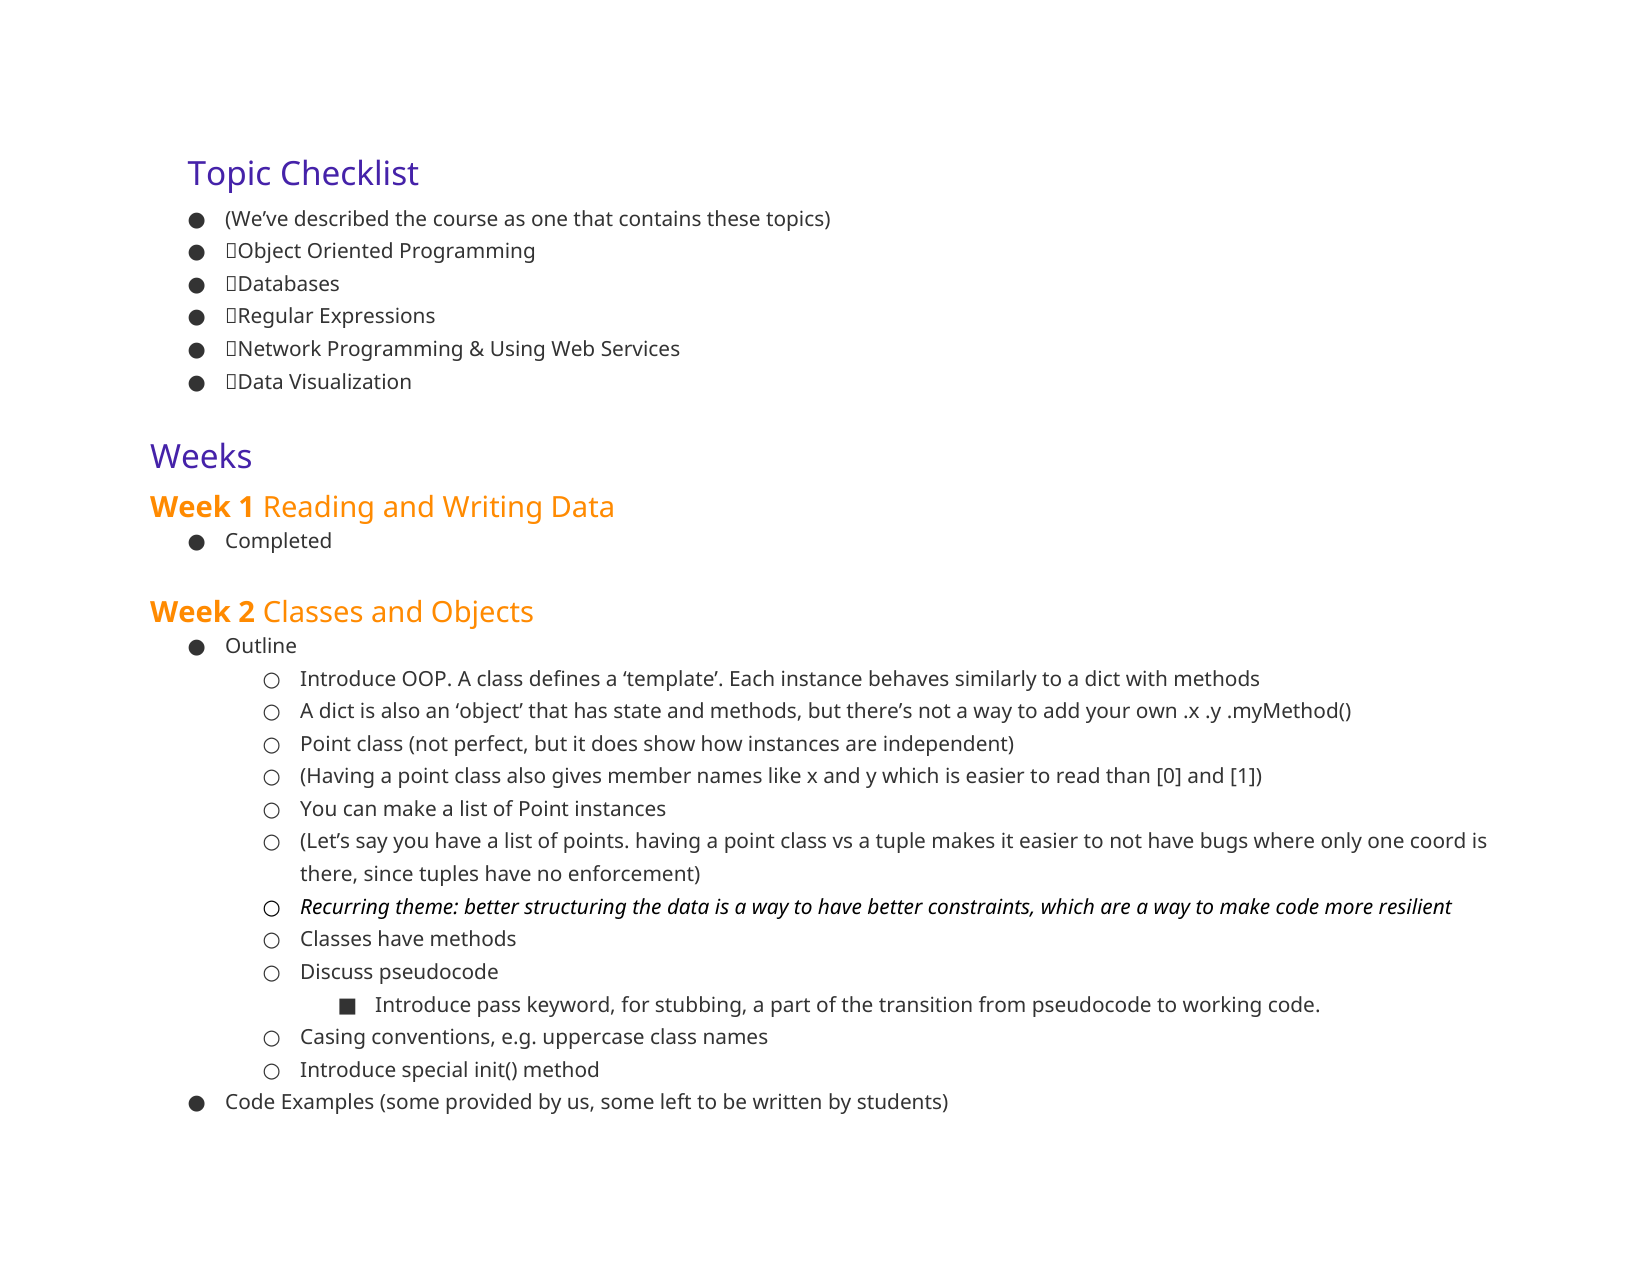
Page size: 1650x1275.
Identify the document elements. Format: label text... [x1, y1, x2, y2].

list Recurring theme: better structuring the data is a way to have better constraints, which are a way to make code more resilient [262, 892, 1500, 920]
list ✅Regular Expressions [187, 302, 1500, 330]
list (Having a point class also gives member names like x and y which is easier to read than [0] and [1]) [262, 761, 1500, 790]
subtitle Topic Checklist [187, 150, 1500, 195]
list Introduce special init() method [262, 1055, 1500, 1083]
subtitle Week 2 Classes and Objects [150, 591, 1500, 631]
list Introduce pass keyword, for stubbing, a part of the transition from pseudocode to working code. [337, 990, 1500, 1018]
list Casing conventions, e.g. uppercase class names [262, 1022, 1500, 1051]
list ✅Databases [187, 269, 1500, 297]
list You can make a list of Point instances [262, 794, 1500, 822]
list Classes have methods [262, 924, 1500, 953]
subtitle Weeks [150, 433, 1500, 478]
subtitle Week 1 Reading and Writing Data [150, 486, 1500, 526]
list Code Examples (some provided by us, some left to be written by students) [187, 1087, 1500, 1116]
list A dict is also an ‘object’ that has state and methods, but there’s not a way to add your own .x .y .myMethod() [262, 696, 1500, 725]
list Outline [187, 631, 1500, 659]
list (We’ve described the course as one that contains these topics) [187, 204, 1500, 232]
list (Let’s say you have a list of points. having a point class vs a tuple makes it easier to not have bugs where only one coord is there, since tuples have no enforcement) [262, 827, 1500, 888]
list ✅Data Visualization [187, 367, 1500, 395]
list Introduce OOP. A class defines a ‘template’. Each instance behaves similarly to a dict with methods [262, 664, 1500, 692]
list Completed [187, 526, 1500, 587]
list ✅Object Oriented Programming [187, 236, 1500, 265]
list Discuss pseudocode [262, 957, 1500, 986]
list ✅Network Programming & Using Web Services [187, 334, 1500, 363]
list Point class (not perfect, but it does show how instances are independent) [262, 729, 1500, 757]
